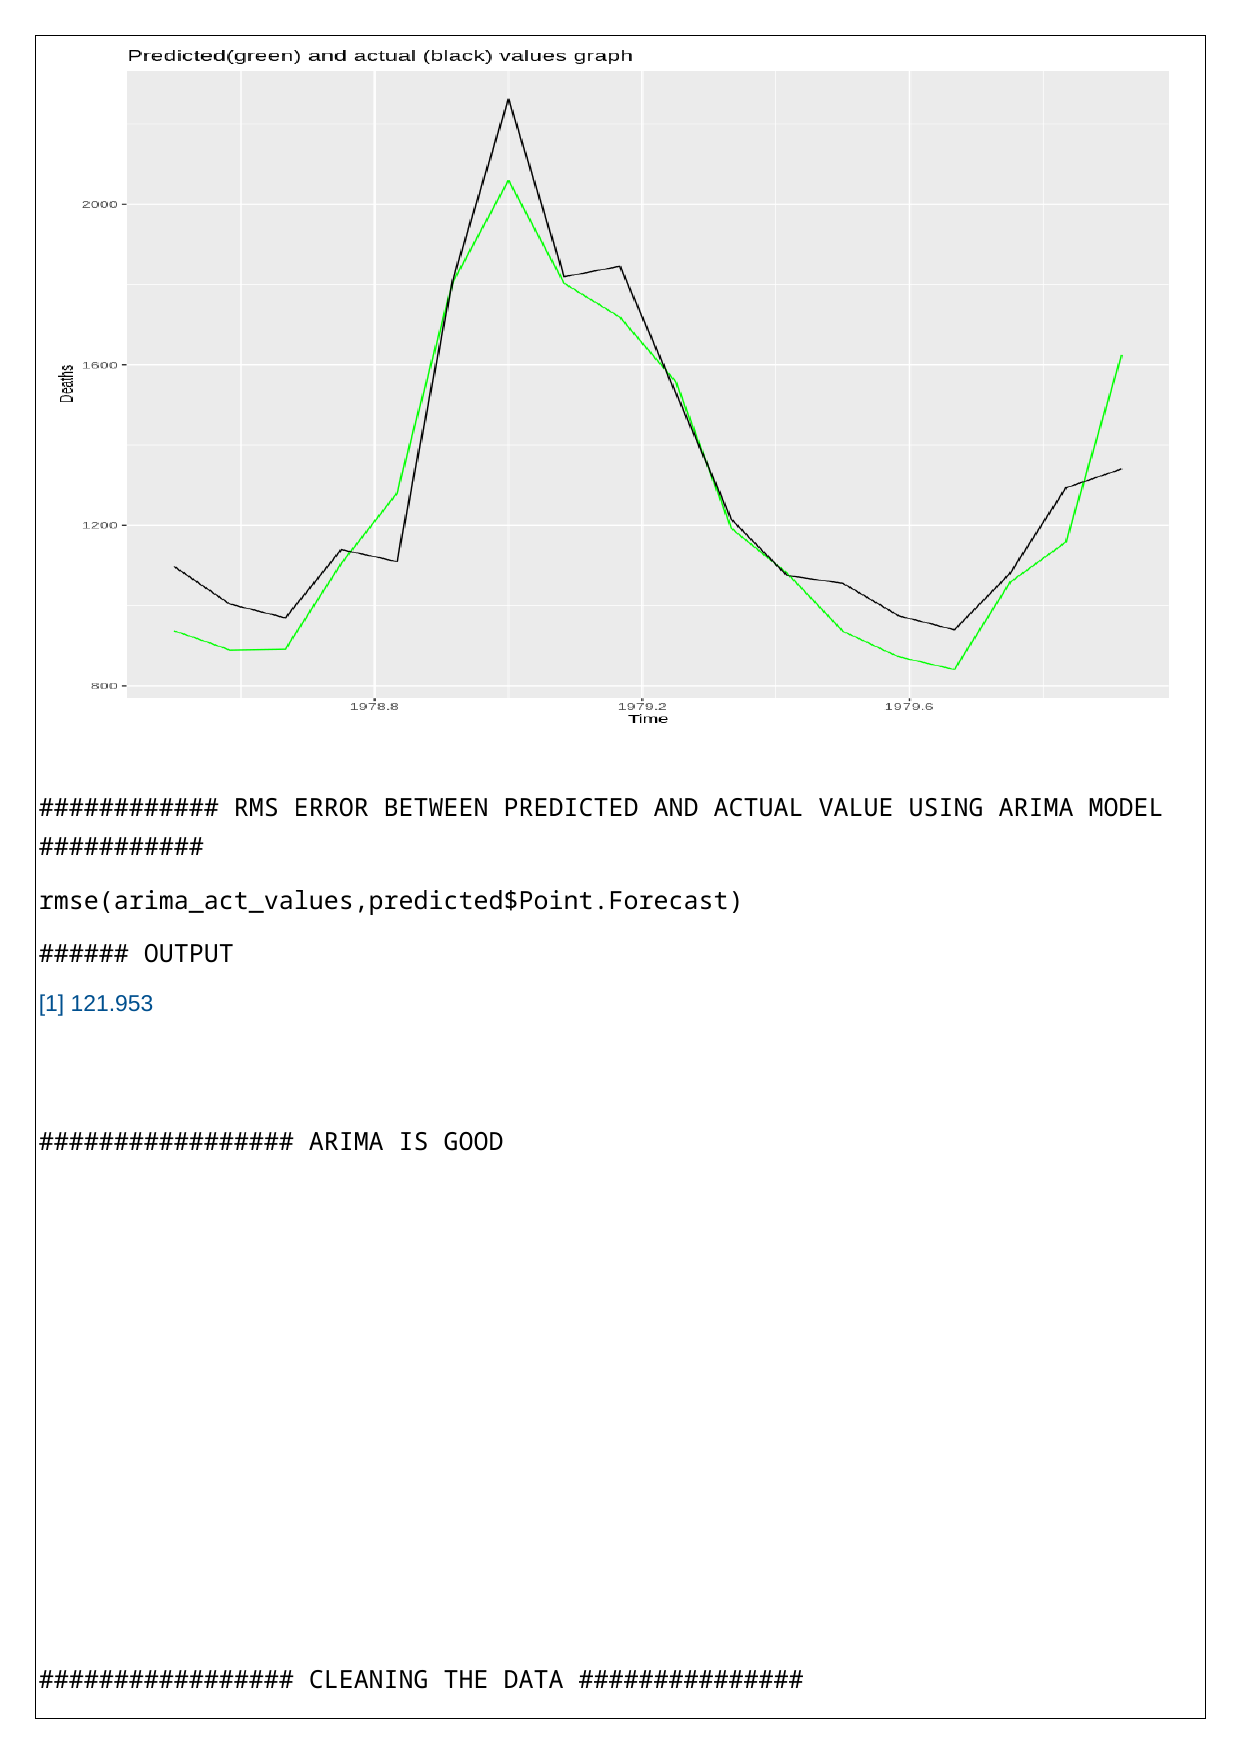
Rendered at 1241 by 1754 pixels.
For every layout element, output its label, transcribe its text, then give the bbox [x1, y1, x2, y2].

text ################# CLEANING THE DATA ############### [38, 1661, 1202, 1695]
picture [51, 45, 1179, 731]
text ################# ARIMA IS GOOD [38, 1124, 1202, 1158]
text [1] 121.953 [38, 990, 1202, 1016]
text ###### OUTPUT [38, 936, 1202, 970]
text ############ RMS ERROR BETWEEN PREDICTED AND ACTUAL VALUE USING ARIMA MODEL ########### [38, 789, 1202, 863]
text rmse(arima_act_values,predicted$Point.Forecast) [38, 882, 1202, 916]
